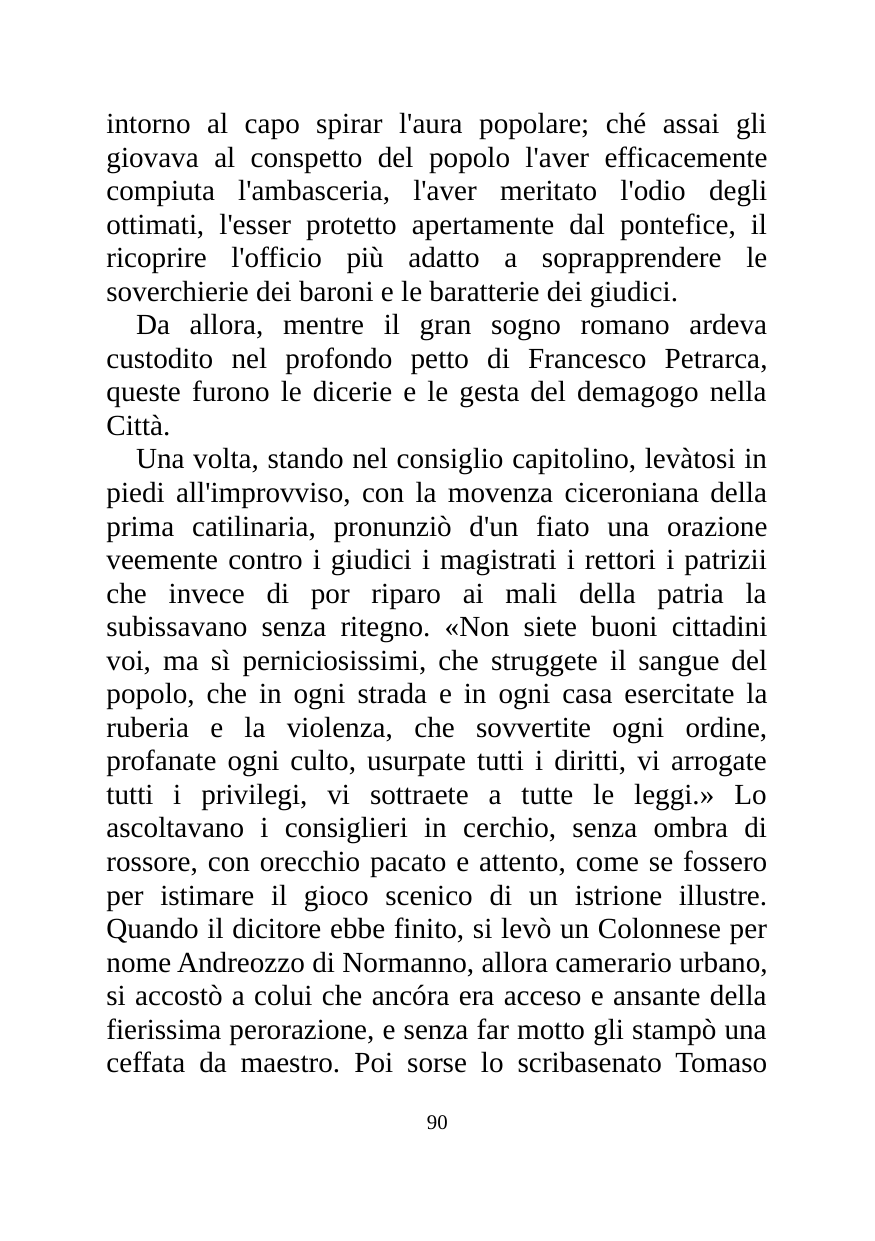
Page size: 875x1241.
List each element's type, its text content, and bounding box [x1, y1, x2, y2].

text intorno al capo spirar l'aura popolare; ché assai gli giovava al conspetto del popolo l'aver efficacemente compiuta l'ambasceria, l'aver meritato l'odio degli ottimati, l'esser protetto apertamente dal pontefice, il ricoprire l'officio più adatto a soprapprendere le soverchierie dei baroni e le baratterie dei giudici. [106, 106, 768, 307]
text Da allora, mentre il gran sogno romano ardeva custodito nel profondo petto di Francesco Petrarca, queste furono le dicerie e le gesta del demagogo nella Città. [106, 307, 768, 442]
text Una volta, stando nel consiglio capitolino, levàtosi in piedi all'improvviso, con la movenza ciceroniana della prima catilinaria, pronunziò d'un fiato una orazione veemente contro i giudici i magistrati i rettori i patrizii che invece di por riparo ai mali della patria la subissavano senza ritegno. «Non siete buoni cittadini voi, ma sì perniciosissimi, che struggete il sangue del popolo, che in ogni strada e in ogni casa esercitate la ruberia e la violenza, che sovvertite ogni ordine, profanate ogni culto, usurpate tutti i diritti, vi arrogate tutti i privilegi, vi sottraete a tutte le leggi.» Lo ascoltavano i consiglieri in cerchio, senza ombra di rossore, con orecchio pacato e attento, come se fossero per istimare il gioco scenico di un istrione illustre. Quando il dicitore ebbe finito, si levò un Colonnese per nome Andreozzo di Normanno, allora camerario urbano, si accostò a colui che ancóra era acceso e ansante della fierissima perorazione, e senza far motto gli stampò una ceffata da maestro. Poi sorse lo scribasenato Tomaso [106, 442, 768, 1079]
